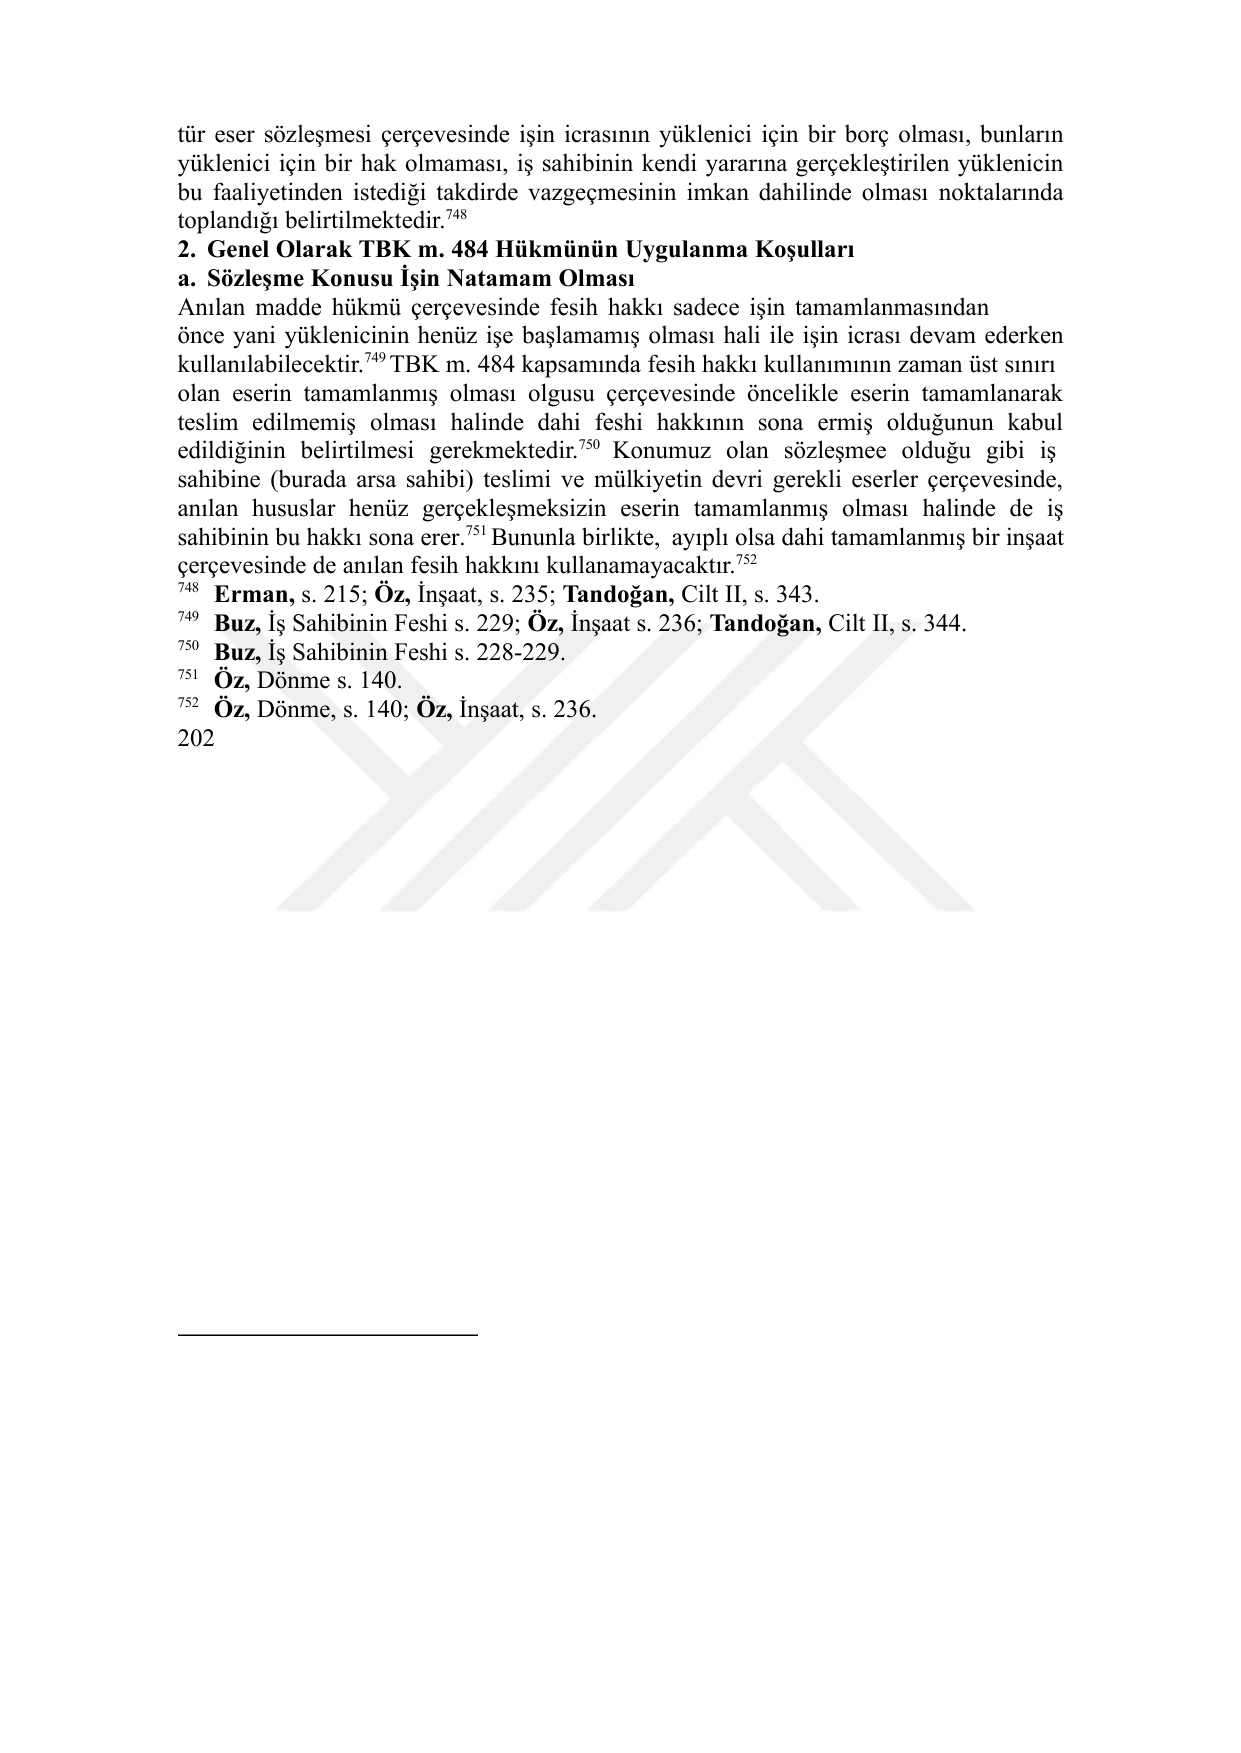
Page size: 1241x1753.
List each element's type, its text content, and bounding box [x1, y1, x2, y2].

text sahibine (burada arsa sahibi) teslimi ve mülkiyetin devri gerekli eserler çerçevesinde, [177, 464, 1230, 493]
text anılan hususlar henüz gerçekleşmeksizin eserin tamamlanmış olması halinde de iş [177, 493, 1230, 522]
text 202 [177, 723, 1230, 752]
text sahibinin bu hakkı sona erer.751 Bununla birlikte, ayıplı olsa dahi tamamlanmış bir inşaat [177, 522, 1230, 551]
text 751 Öz, Dönme s. 140. [177, 666, 1230, 694]
text tür eser sözleşmesi çerçevesinde işin icrasının yüklenici için bir borç olması, bunların [177, 119, 1230, 148]
text 748 Erman, s. 215; Öz, İnşaat, s. 235; Tandoğan, Cilt II, s. 343. [177, 579, 1230, 608]
text edildiğinin belirtilmesi gerekmektedir.750 Konumuz olan sözleşmee olduğu gibi iş [177, 436, 1230, 464]
text 750 Buz, İş Sahibinin Feshi s. 228-229. [177, 637, 1230, 666]
text teslim edilmemiş olması halinde dahi feshi hakkının sona ermiş olduğunun kabul [177, 407, 1230, 436]
text önce yani yüklenicinin henüz işe başlamamış olması hali ile işin icrası devam ederken [177, 321, 1230, 349]
text çerçevesinde de anılan fesih hakkını kullanamayacaktır.752 [177, 551, 1230, 579]
picture [206, 612, 982, 921]
text bu faaliyetinden istediği takdirde vazgeçmesinin imkan dahilinde olması noktalarında [177, 177, 1230, 206]
text Anılan madde hükmü çerçevesinde fesih hakkı sadece işin tamamlanmasından [177, 292, 1230, 321]
picture [175, 1331, 480, 1338]
text 2. Genel Olarak TBK m. 484 Hükmünün Uygulanma Koşulları [177, 234, 1230, 263]
text yüklenici için bir hak olmaması, iş sahibinin kendi yararına gerçekleştirilen yüklenicin [177, 148, 1230, 177]
text kullanılabilecektir.749 TBK m. 484 kapsamında fesih hakkı kullanımının zaman üst sınırı [177, 349, 1230, 378]
text 752 Öz, Dönme, s. 140; Öz, İnşaat, s. 236. [177, 694, 1230, 723]
text a. Sözleşme Konusu İşin Natamam Olması [177, 263, 1230, 292]
text olan eserin tamamlanmış olması olgusu çerçevesinde öncelikle eserin tamamlanarak [177, 378, 1230, 407]
text toplandığı belirtilmektedir.748 [177, 206, 1230, 234]
text 749 Buz, İş Sahibinin Feshi s. 229; Öz, İnşaat s. 236; Tandoğan, Cilt II, s. 344. [177, 608, 1230, 637]
